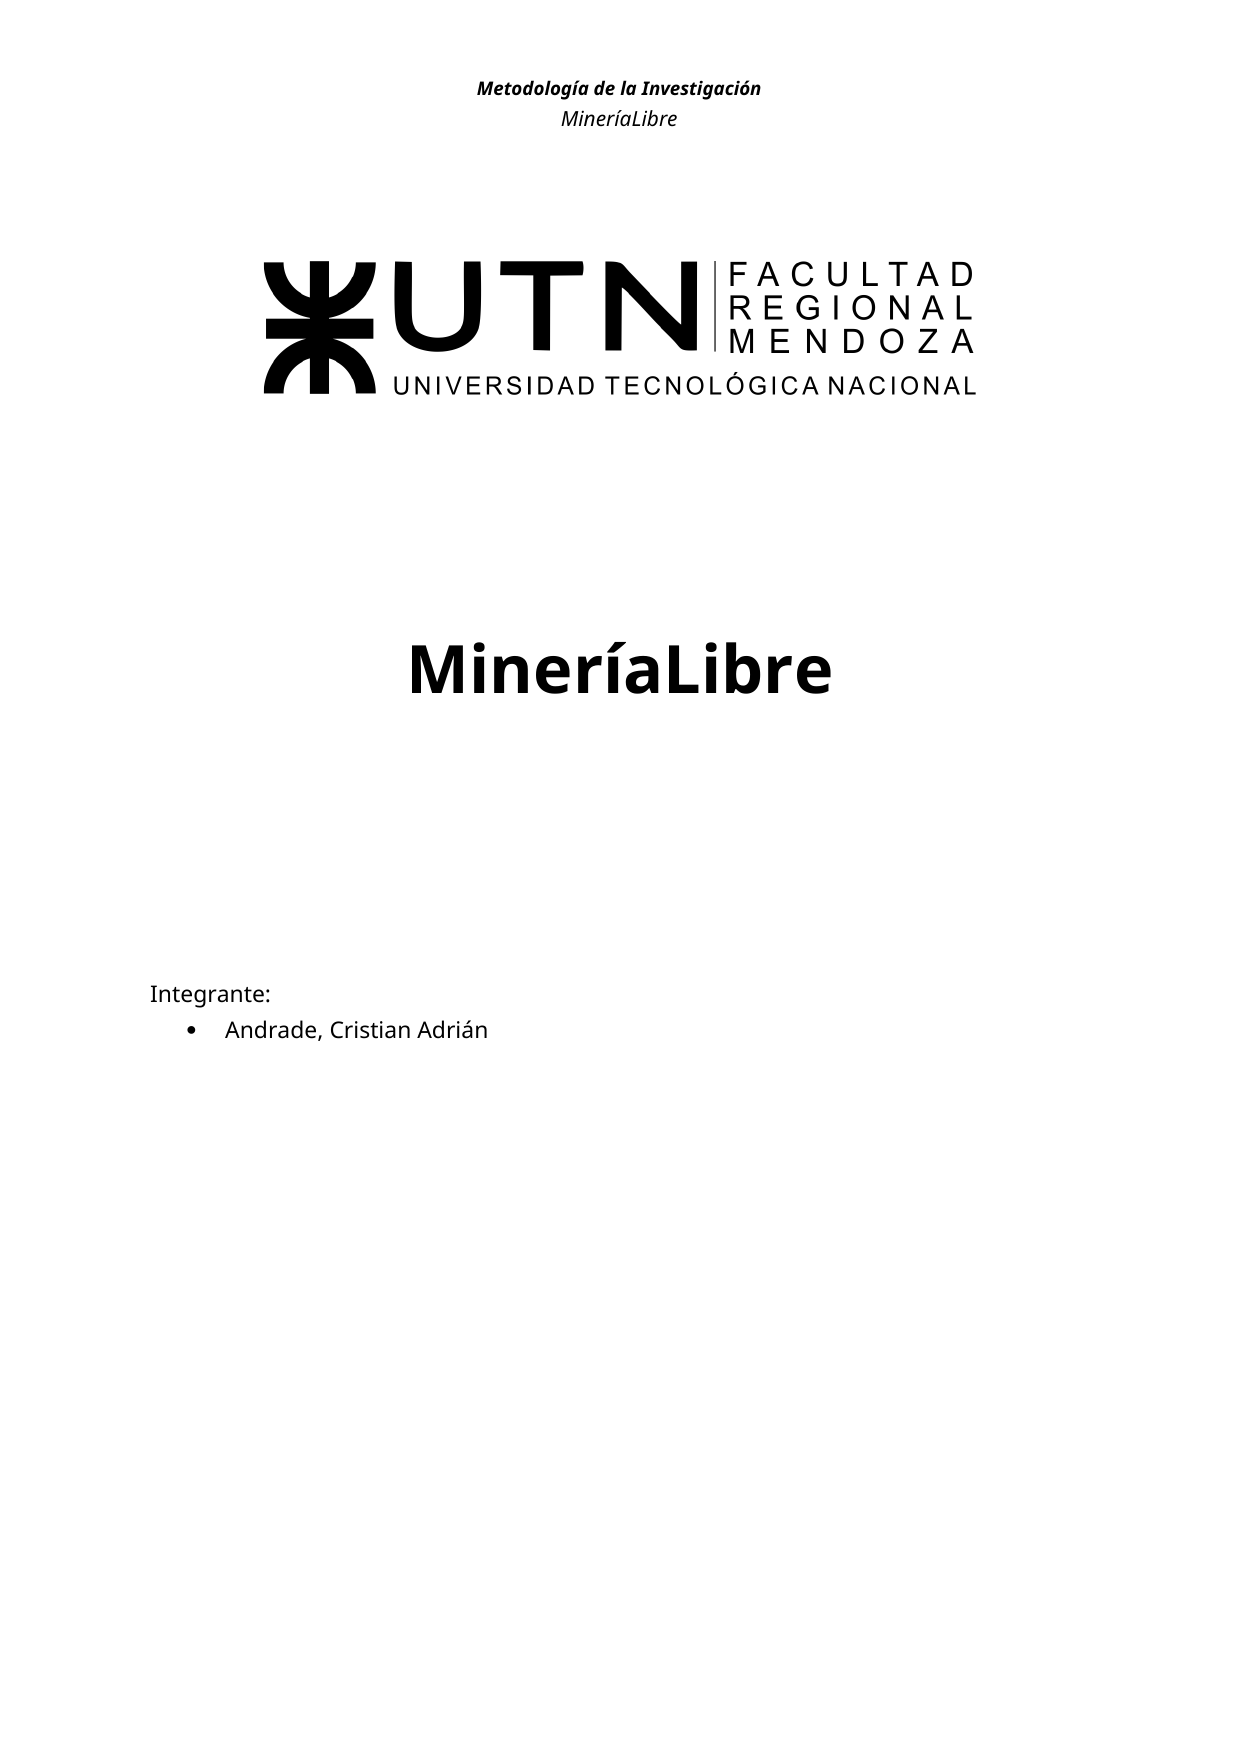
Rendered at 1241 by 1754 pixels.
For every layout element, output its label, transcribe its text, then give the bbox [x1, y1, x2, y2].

list Andrade, Cristian Adrián [187, 1014, 1090, 1045]
text Integrante: [150, 978, 1090, 1009]
text MineríaLibre [150, 622, 1090, 713]
